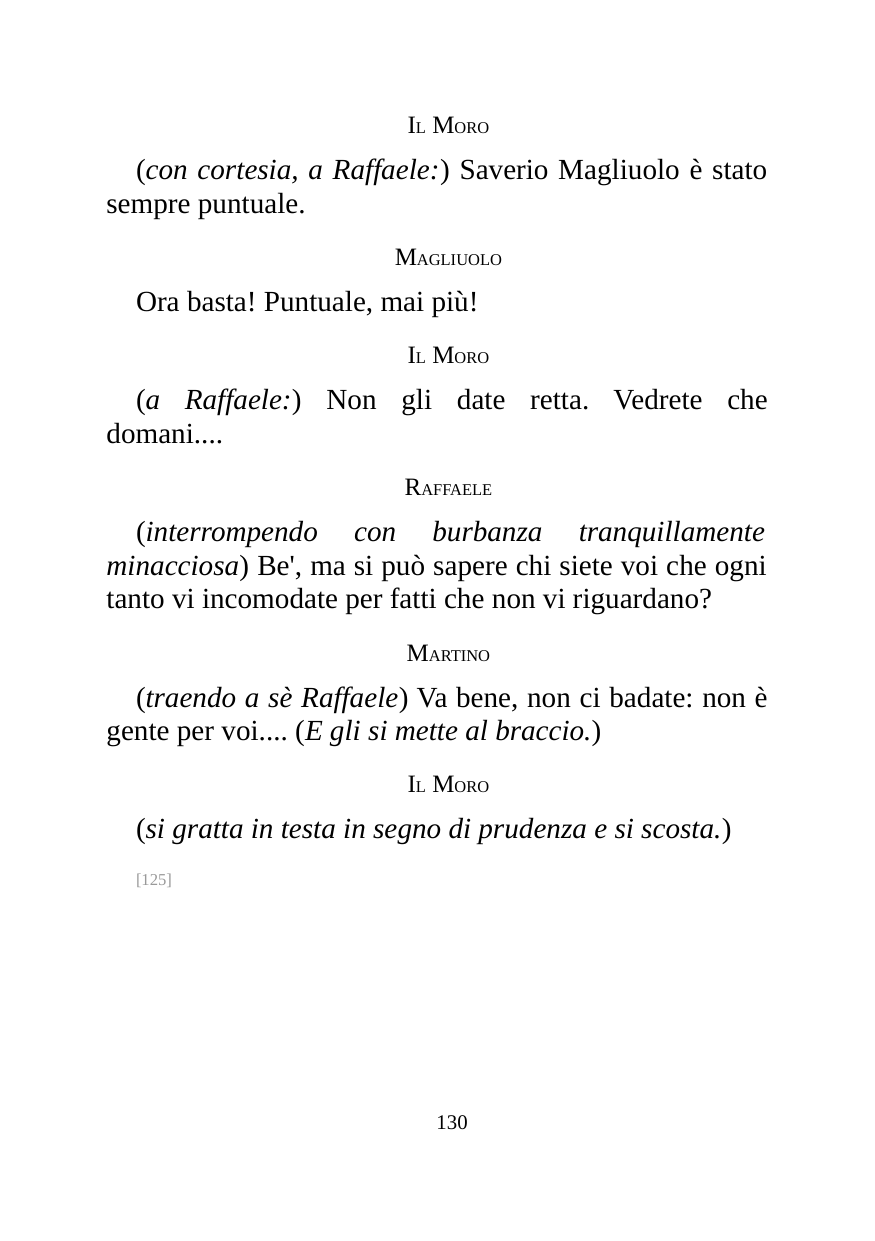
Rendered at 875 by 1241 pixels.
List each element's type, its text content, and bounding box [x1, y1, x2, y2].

text Martino [106, 634, 768, 667]
text (traendo a sè Raffaele) Va bene, non ci badate: non è gente per voi.... (E gli si mette al braccio.) [106, 680, 768, 747]
text (si gratta in testa in segno di prudenza e si scosta.) [106, 812, 768, 845]
text Il Moro [106, 336, 768, 370]
text Raffaele [106, 468, 768, 502]
text (a Raffaele:) Non gli date retta. Vedrete che domani.... [106, 382, 768, 449]
text (interrompendo con burbanza tranquillamente minacciosa) Be', ma si può sapere chi siete voi che ogni tanto vi incomodate per fatti che non vi riguardano? [106, 514, 768, 615]
text Ora basta! Puntuale, mai più! [106, 284, 768, 318]
text Magliuolo [106, 238, 768, 272]
text Il Moro [106, 106, 768, 140]
text Il Moro [106, 766, 768, 799]
text [125] [106, 858, 768, 891]
text (con cortesia, a Raffaele:) Saverio Magliuolo è stato sempre puntuale. [106, 152, 768, 219]
